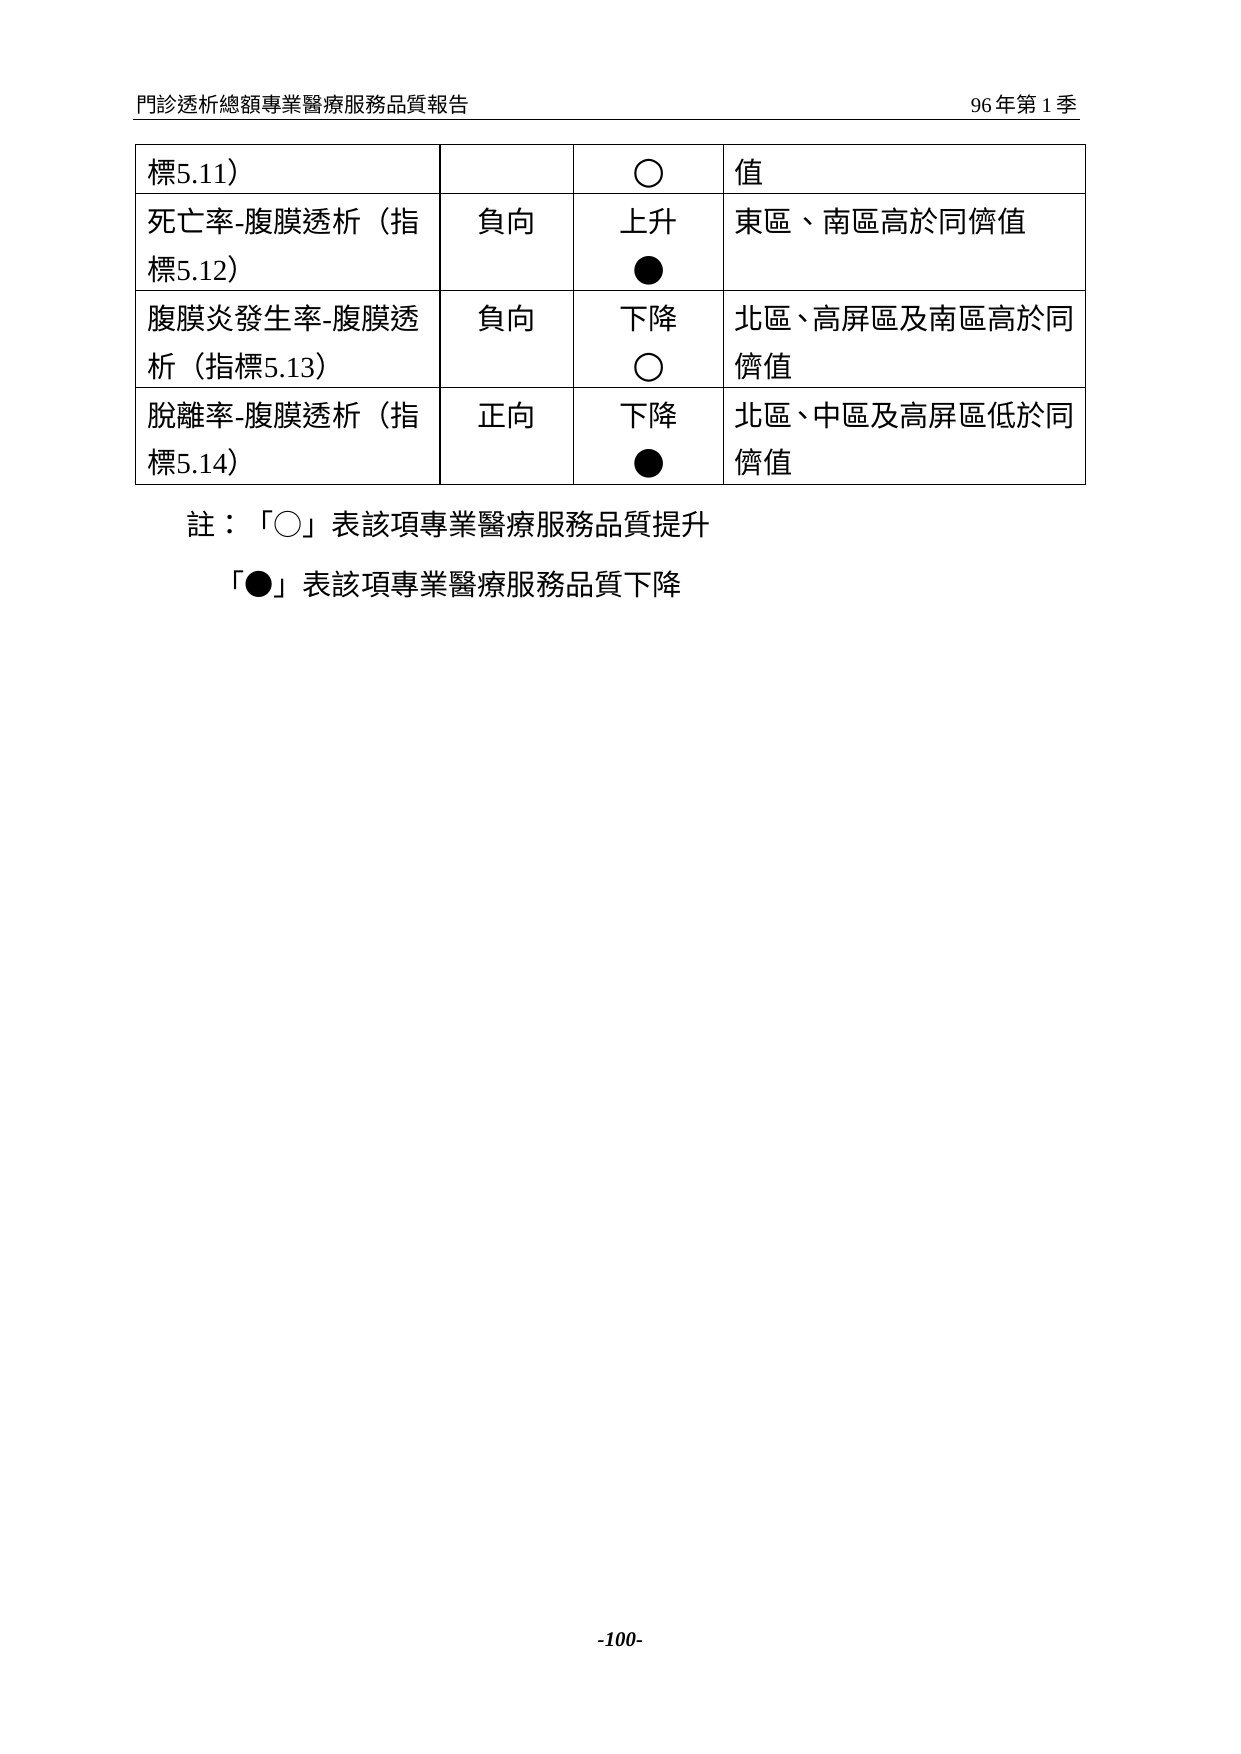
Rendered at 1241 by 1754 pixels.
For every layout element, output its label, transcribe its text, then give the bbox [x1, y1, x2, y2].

table_cell 死亡率-腹膜透析（指標5.12） [136, 194, 439, 290]
table_cell 北區、高屏區及南區高於同儕值 [724, 291, 1085, 387]
table_cell ○ [574, 145, 723, 193]
table_cell 腹膜炎發生率-腹膜透析（指標5.13） [136, 291, 439, 387]
table_cell 負向 [441, 291, 573, 387]
table_cell 北區、中區及高屏區低於同儕值 [724, 388, 1085, 483]
table_cell 脫離率-腹膜透析（指標5.14） [136, 388, 439, 483]
table_cell 上升 ● [574, 194, 723, 290]
table_cell 下降 ○ [574, 291, 723, 387]
table_cell 標5.11） [136, 145, 439, 193]
table_cell 東區、南區高於同儕值 [724, 194, 1085, 290]
table_cell 下降 ● [574, 388, 723, 483]
table_cell 正向 [441, 388, 573, 483]
text 註：「○」表該項專業醫療服務品質提升 [186, 497, 1104, 545]
table_cell 負向 [441, 194, 573, 290]
table_cell [441, 145, 573, 193]
text 「●」表該項專業醫療服務品質下降 [186, 557, 1104, 605]
table_cell 值 [724, 145, 1085, 193]
